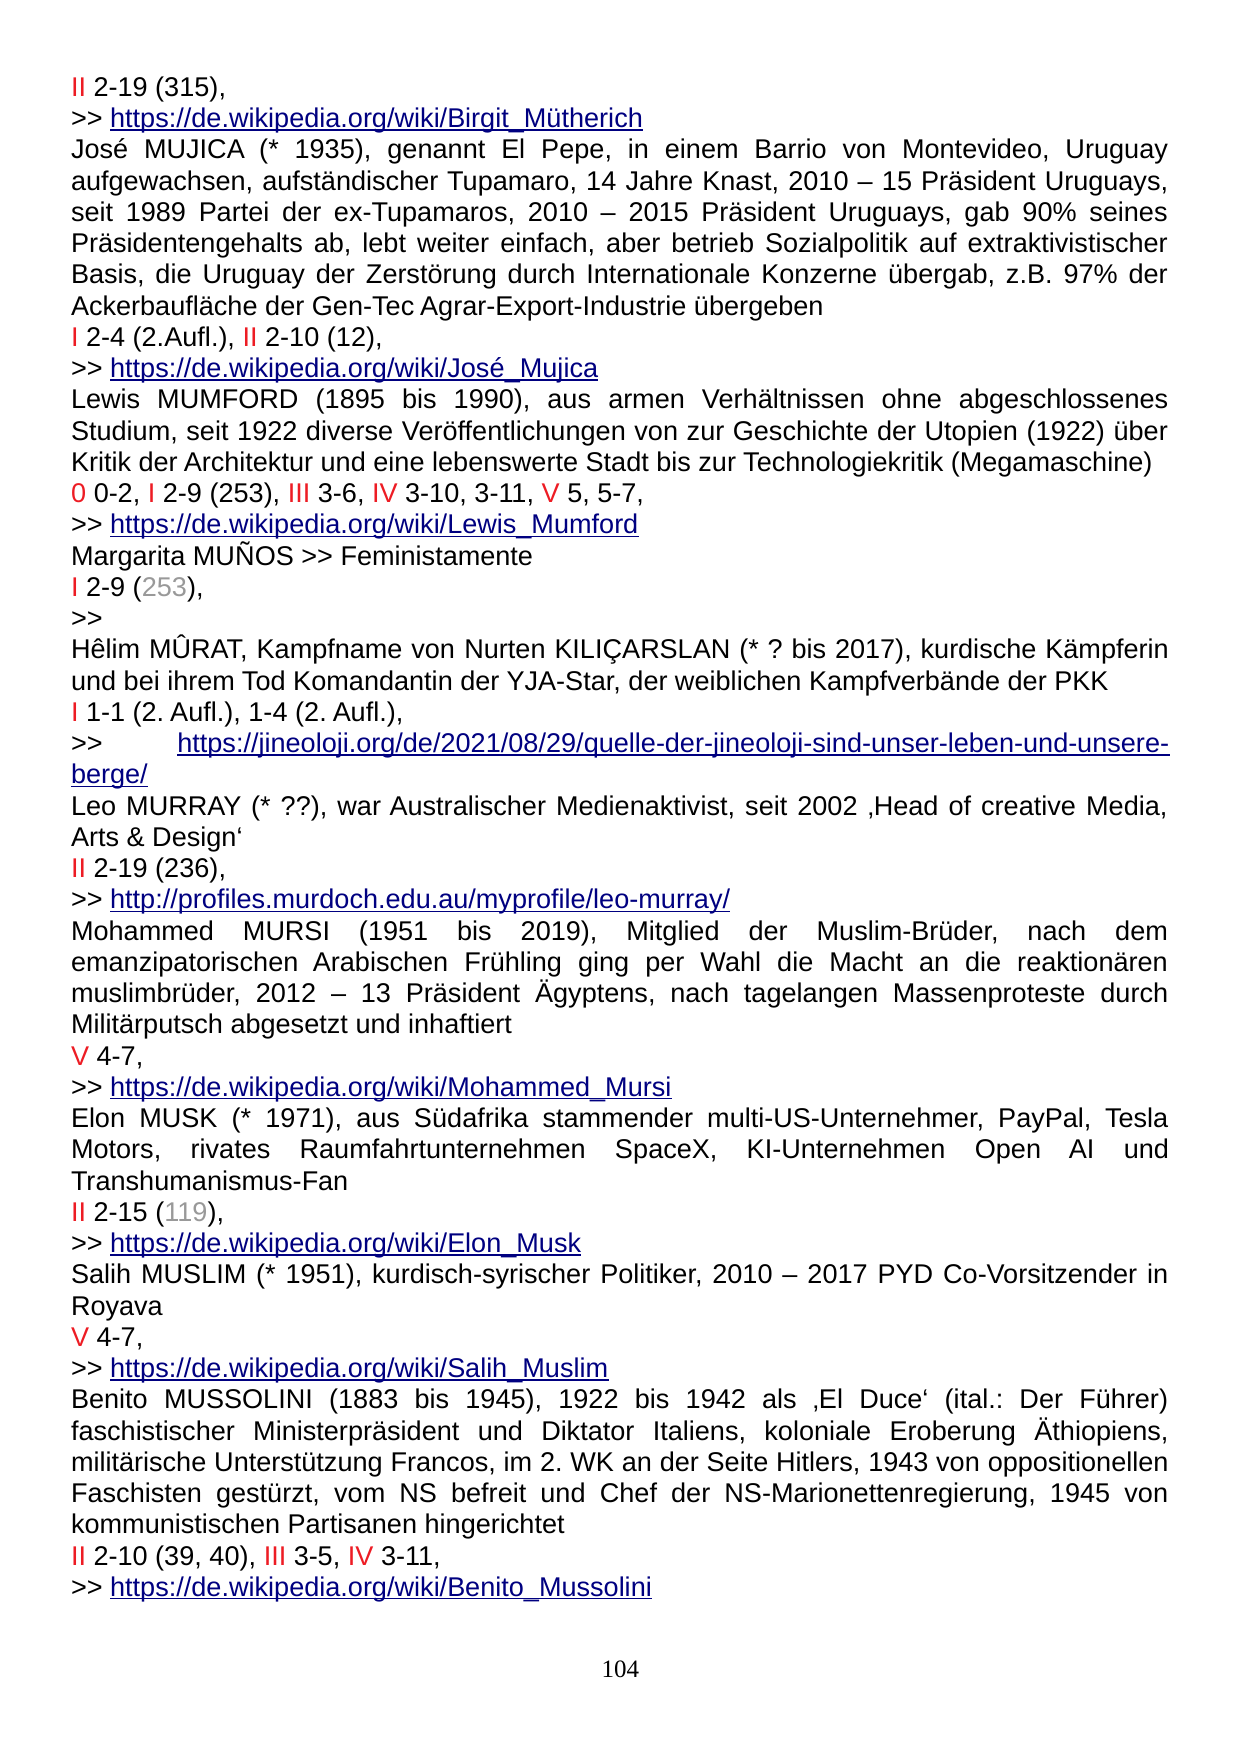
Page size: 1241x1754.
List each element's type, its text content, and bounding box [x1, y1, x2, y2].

subtitle Benito MUSSOLINI (1883 bis 1945), 1922 bis 1942 als ‚El Duce‘ (ital.: Der Führer) faschistischer Ministerpräsident und Diktator Italiens, koloniale Eroberung Äthiopiens, militärische Unterstützung Francos, im 2. WK an der Seite Hitlers, 1943 von oppositionellen Faschisten gestürzt, vom NS befreit und Chef der NS-Marionettenregierung, 1945 von kommunistischen Partisanen hingerichtet [71, 1383, 1169, 1539]
subtitle 0 0-2, I 2-9 (253), III 3-6, IV 3-10, 3-11, V 5, 5-7, [71, 477, 1169, 508]
subtitle Mohammed MURSI (1951 bis 2019), Mitglied der Muslim-Brüder, nach dem emanzipatorischen Arabischen Frühling ging per Wahl die Macht an die reaktionären muslimbrüder, 2012 – 13 Präsident Ägyptens, nach tagelangen Massenproteste durch Militärputsch abgesetzt und inhaftiert [71, 914, 1169, 1039]
subtitle II 2-15 (119), [71, 1196, 1169, 1227]
subtitle >> https://de.wikipedia.org/wiki/Benito_Mussolini [71, 1571, 1169, 1602]
subtitle I 2-4 (2.Aufl.), II 2-10 (12), [71, 321, 1169, 352]
subtitle >> https://jineoloji.org/de/2021/08/29/quelle-der-jineoloji-sind-unser-leben-und-unsere-berge/ [71, 727, 1169, 789]
subtitle II 2-19 (236), [71, 852, 1169, 883]
subtitle V 4-7, [71, 1321, 1169, 1352]
subtitle I 1-1 (2. Aufl.), 1-4 (2. Aufl.), [71, 696, 1169, 727]
subtitle V 4-7, [71, 1039, 1169, 1071]
subtitle Salih MUSLIM (* 1951), kurdisch-syrischer Politiker, 2010 – 2017 PYD Co-Vorsitzender in Royava [71, 1258, 1169, 1321]
subtitle >> https://de.wikipedia.org/wiki/José_Mujica [71, 352, 1169, 383]
subtitle Hêlim MÛRAT, Kampfname von Nurten KILIÇARSLAN (* ? bis 2017), kurdische Kämpferin und bei ihrem Tod Komandantin der YJA-Star, der weiblichen Kampfverbände der PKK [71, 633, 1169, 696]
subtitle >> https://de.wikipedia.org/wiki/Lewis_Mumford [71, 508, 1169, 539]
subtitle Margarita MUÑOS >> Feministamente [71, 539, 1169, 571]
subtitle >> https://de.wikipedia.org/wiki/Elon_Musk [71, 1227, 1169, 1258]
subtitle >> https://de.wikipedia.org/wiki/Birgit_Mütherich [71, 102, 1169, 133]
subtitle >> [71, 602, 1169, 633]
subtitle II 2-19 (315), [71, 71, 1169, 102]
subtitle Lewis MUMFORD (1895 bis 1990), aus armen Verhältnissen ohne abgeschlossenes Studium, seit 1922 diverse Veröffentlichungen von zur Geschichte der Utopien (1922) über Kritik der Architektur und eine lebenswerte Stadt bis zur Technologiekritik (Megamaschine) [71, 383, 1169, 477]
subtitle Leo MURRAY (* ??), war Australischer Medienaktivist, seit 2002 ‚Head of creative Media, Arts & Design‘ [71, 789, 1169, 852]
subtitle Elon MUSK (* 1971), aus Südafrika stammender multi-US-Unternehmer, PayPal, Tesla Motors, rivates Raumfahrtunternehmen SpaceX, KI-Unternehmen Open AI und Transhumanismus-Fan [71, 1102, 1169, 1196]
subtitle II 2-10 (39, 40), III 3-5, IV 3-11, [71, 1539, 1169, 1571]
subtitle >> https://de.wikipedia.org/wiki/Mohammed_Mursi [71, 1071, 1169, 1102]
subtitle José MUJICA (* 1935), genannt El Pepe, in einem Barrio von Montevideo, Uruguay aufgewachsen, aufständischer Tupamaro, 14 Jahre Knast, 2010 – 15 Präsident Uruguays, seit 1989 Partei der ex-Tupamaros, 2010 – 2015 Präsident Uruguays, gab 90% seines Präsidentengehalts ab, lebt weiter einfach, aber betrieb Sozialpolitik auf extraktivistischer Basis, die Uruguay der Zerstörung durch Internationale Konzerne übergab, z.B. 97% der Ackerbaufläche der Gen-Tec Agrar-Export-Industrie übergeben [71, 133, 1169, 321]
subtitle >> https://de.wikipedia.org/wiki/Salih_Muslim [71, 1352, 1169, 1383]
subtitle I 2-9 (253), [71, 571, 1169, 602]
subtitle >> http://profiles.murdoch.edu.au/myprofile/leo-murray/ [71, 883, 1169, 914]
